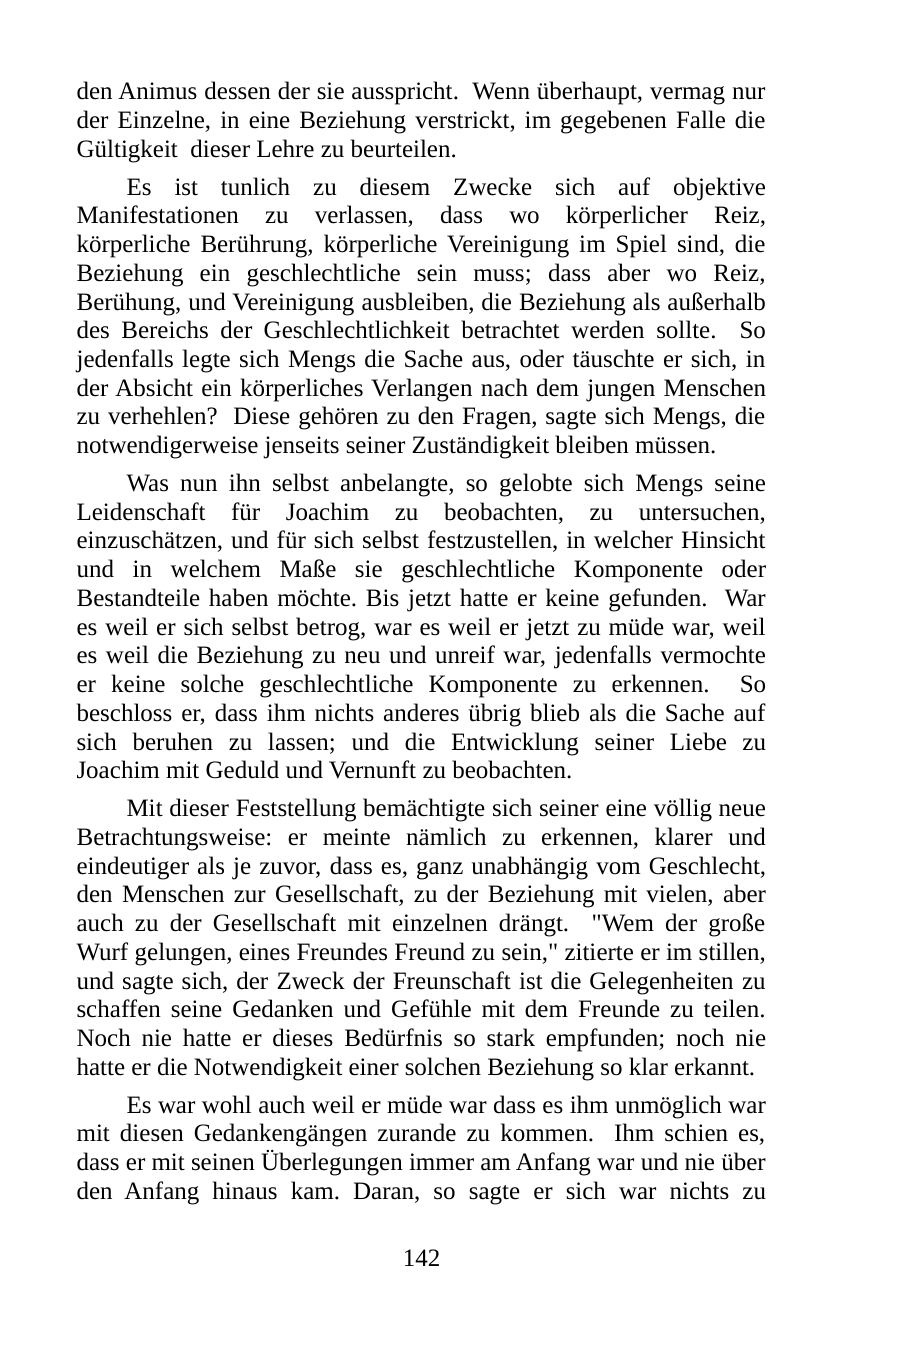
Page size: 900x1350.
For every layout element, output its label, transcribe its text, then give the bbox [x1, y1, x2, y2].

text Es ist tunlich zu diesem Zwecke sich auf objektive Manifestationen zu verlassen, dass wo körperlicher Reiz, körperliche Berührung, körperliche Vereinigung im Spiel sind, die Beziehung ein geschlechtliche sein muss; dass aber wo Reiz, Berühung, und Vereinigung ausbleiben, die Beziehung als außerhalb des Bereichs der Geschlechtlichkeit betrachtet werden sollte. So jedenfalls legte sich Mengs die Sache aus, oder täuschte er sich, in der Absicht ein körperliches Verlangen nach dem jungen Menschen zu verhehlen? Diese gehören zu den Fragen, sagte sich Mengs, die notwendigerweise jenseits seiner Zuständigkeit bleiben müssen. [76, 172, 766, 459]
text Es war wohl auch weil er müde war dass es ihm unmöglich war mit diesen Gedankengängen zurande zu kommen. Ihm schien es, dass er mit seinen Überlegungen immer am Anfang war und nie über den Anfang hinaus kam. Daran, so sagte er sich war nichts zu [76, 1090, 766, 1205]
text Was nun ihn selbst anbelangte, so gelobte sich Mengs seine Leidenschaft für Joachim zu beobachten, zu untersuchen, einzuschätzen, und für sich selbst festzustellen, in welcher Hinsicht und in welchem Maße sie geschlechtliche Komponente oder Bestandteile haben möchte. Bis jetzt hatte er keine gefunden. War es weil er sich selbst betrog, war es weil er jetzt zu müde war, weil es weil die Beziehung zu neu und unreif war, jedenfalls vermochte er keine solche geschlechtliche Komponente zu erkennen. So beschloss er, dass ihm nichts anderes übrig blieb als die Sache auf sich beruhen zu lassen; und die Entwicklung seiner Liebe zu Joachim mit Geduld und Vernunft zu beobachten. [76, 468, 766, 784]
text Mit dieser Feststellung bemächtigte sich seiner eine völlig neue Betrachtungsweise: er meinte nämlich zu erkennen, klarer und eindeutiger als je zuvor, dass es, ganz unabhängig vom Geschlecht, den Menschen zur Gesellschaft, zu der Beziehung mit vielen, aber auch zu der Gesellschaft mit einzelnen drängt. "Wem der große Wurf gelungen, eines Freundes Freund zu sein," zitierte er im stillen, und sagte sich, der Zweck der Freunschaft ist die Gelegenheiten zu schaffen seine Gedanken und Gefühle mit dem Freunde zu teilen. Noch nie hatte er dieses Bedürfnis so stark empfunden; noch nie hatte er die Notwendigkeit einer solchen Beziehung so klar erkannt. [76, 793, 766, 1081]
text den Animus dessen der sie ausspricht. Wenn überhaupt, vermag nur der Einzelne, in eine Beziehung verstrickt, im gegebenen Falle die Gültigkeit dieser Lehre zu beurteilen. [76, 76, 766, 163]
